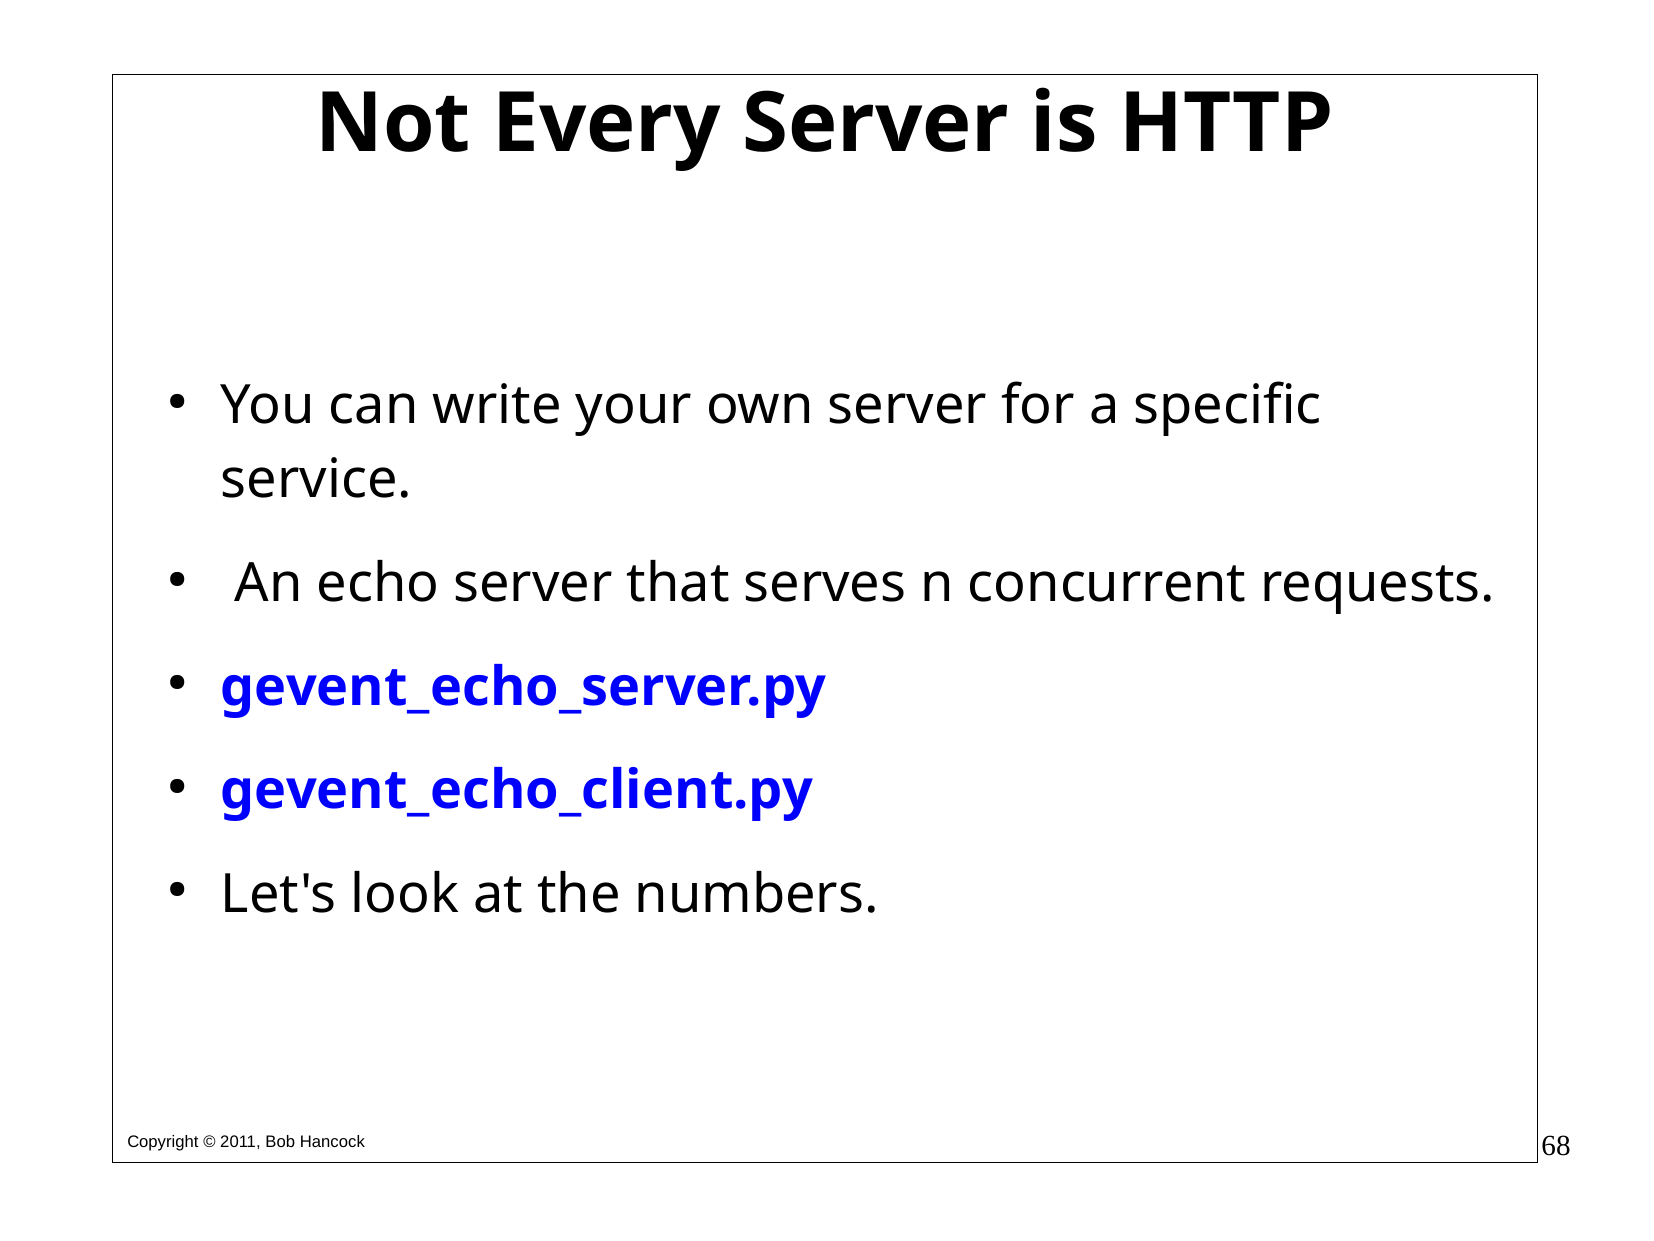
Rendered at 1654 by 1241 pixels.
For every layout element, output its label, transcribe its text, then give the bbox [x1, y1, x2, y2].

text_box Copyright © 2011, Bob Hancock [112, 1125, 381, 1159]
title Not Every Server is HTTP [112, 63, 1538, 176]
list You can write your own server for a specific service. An echo server that serves n concurrent requests. gevent_echo_server.py gevent_echo_client.py Let's look at the numbers. [150, 262, 1501, 1126]
